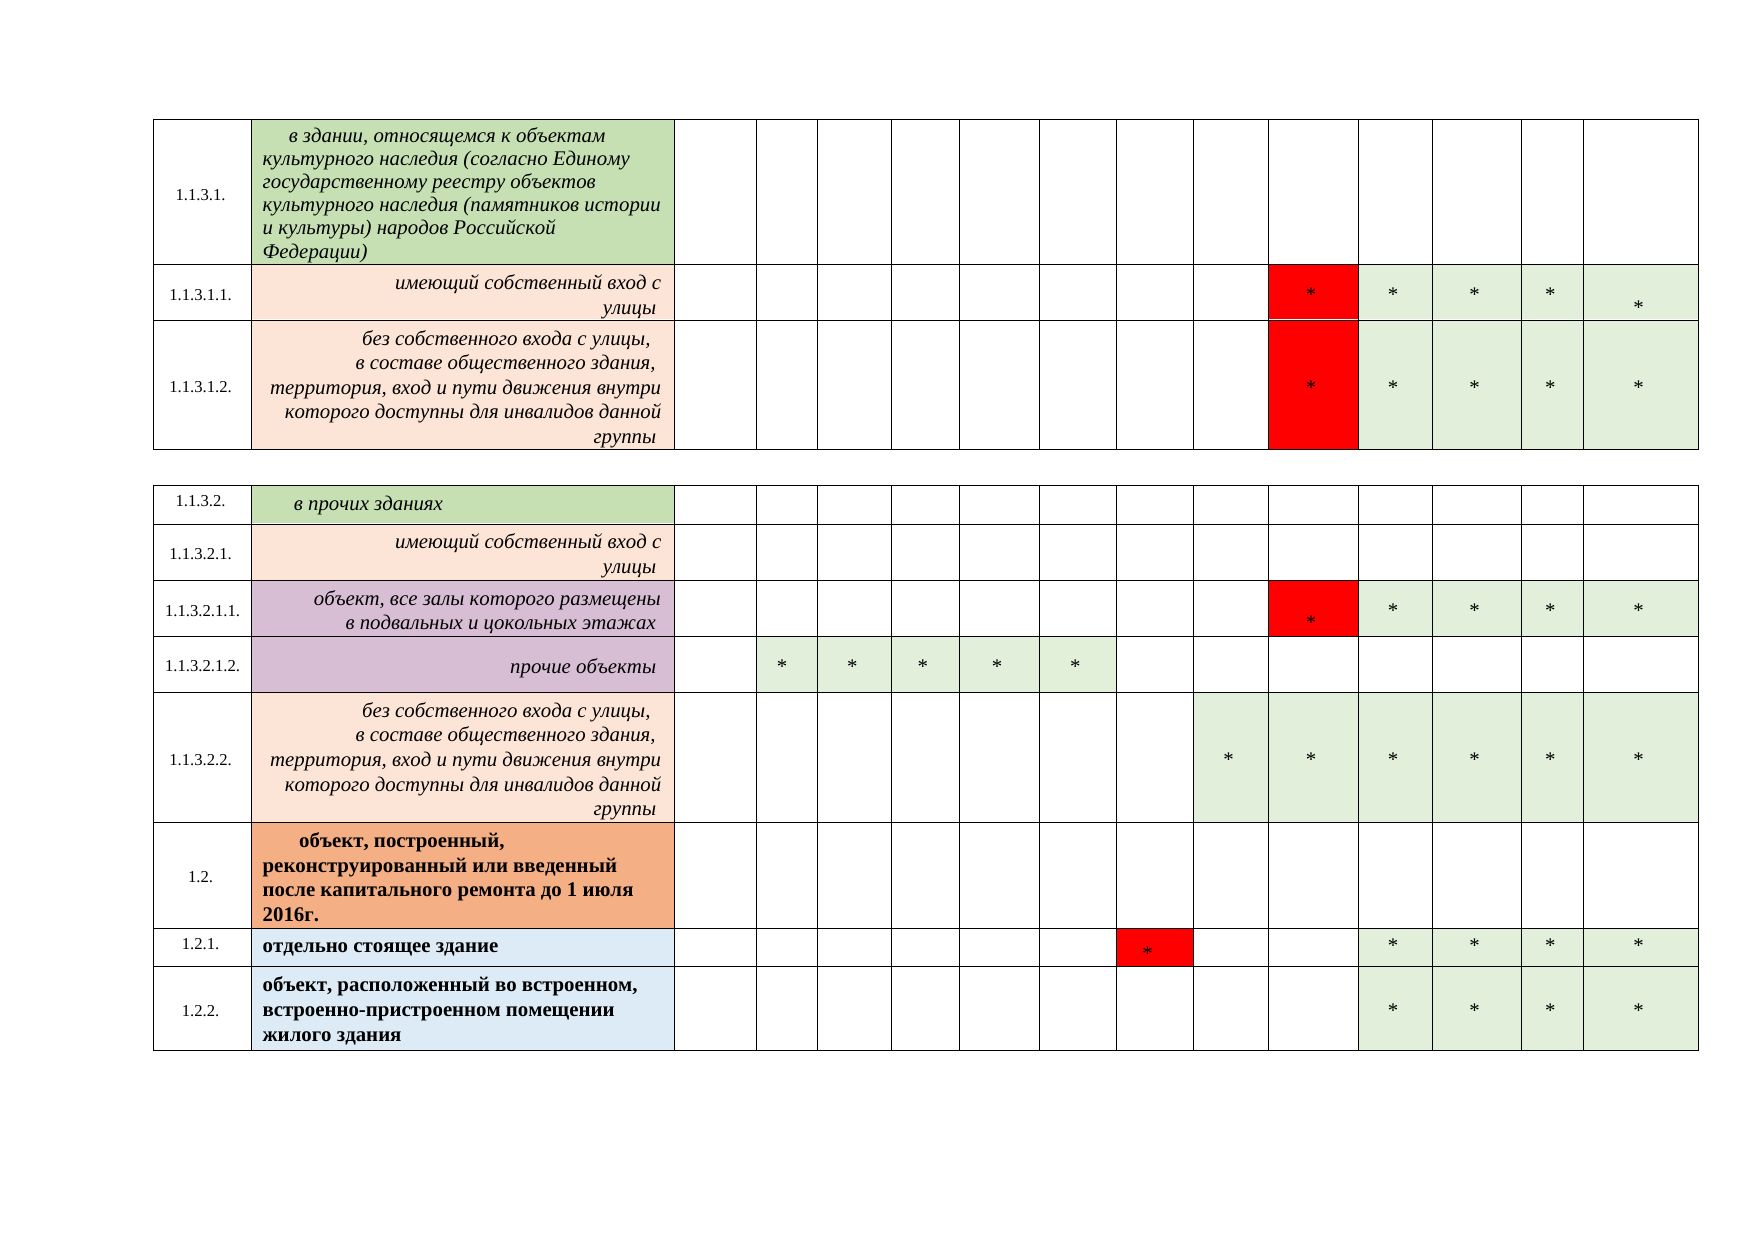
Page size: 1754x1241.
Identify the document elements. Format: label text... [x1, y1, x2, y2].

table_cell [757, 581, 817, 636]
table_cell [675, 929, 756, 966]
table_cell [757, 929, 817, 966]
table_cell * [1269, 693, 1358, 822]
table_cell [1040, 525, 1116, 580]
table_cell [1194, 929, 1268, 966]
table_cell * [1433, 693, 1521, 822]
table_header [757, 486, 817, 523]
table_cell [818, 693, 891, 822]
table_cell [892, 321, 959, 449]
table_cell [892, 265, 959, 319]
table_cell * [1522, 581, 1583, 636]
table_cell 1.1.3.2.2. [154, 693, 251, 822]
table_cell * [1359, 929, 1432, 966]
table_cell [675, 823, 756, 928]
table_cell [818, 967, 891, 1050]
table_cell [1522, 823, 1583, 928]
table_cell [892, 581, 959, 636]
table_cell * [1433, 581, 1521, 636]
table_header [1040, 486, 1116, 523]
table_cell [1194, 581, 1268, 636]
table_cell [757, 693, 817, 822]
table_cell [1433, 120, 1521, 264]
table_cell * [1584, 265, 1698, 319]
table_cell [1117, 581, 1193, 636]
table_cell [1269, 823, 1358, 928]
table_cell [818, 929, 891, 966]
table_cell * [1269, 265, 1358, 319]
table_cell [960, 929, 1039, 966]
table_cell * [1433, 321, 1521, 449]
table_cell [892, 120, 959, 264]
table_cell [818, 581, 891, 636]
table_cell * [1433, 929, 1521, 966]
table_cell [1117, 525, 1193, 580]
table_cell [1117, 967, 1193, 1050]
table_cell имеющий собственный вход с улицы [252, 265, 674, 319]
table_cell * [1522, 967, 1583, 1050]
table_cell [675, 120, 756, 264]
table_cell [818, 823, 891, 928]
table_cell [960, 967, 1039, 1050]
table_cell [1194, 321, 1268, 449]
table_cell 1.2.2. [154, 967, 251, 1050]
table_cell [960, 525, 1039, 580]
table_cell без собственного входа с улицы, в составе общественного здания, территория, вход и пути движения внутри которого доступны для инвалидов данной группы [252, 321, 674, 449]
table_cell 1.1.3.2.1.2. [154, 637, 251, 692]
table_cell [1117, 120, 1193, 264]
table_cell [1194, 525, 1268, 580]
table_cell [1040, 120, 1116, 264]
table_header [818, 486, 891, 523]
table_cell * [1040, 637, 1116, 692]
table_header 1.1.3.2. [154, 486, 251, 523]
table_cell [1194, 265, 1268, 319]
table_cell [1040, 929, 1116, 966]
table_cell * [1194, 693, 1268, 822]
table_cell [1117, 321, 1193, 449]
table_header [1117, 486, 1193, 523]
table_cell [1359, 637, 1432, 692]
table_cell 1.2.1. [154, 929, 251, 966]
table_cell [1433, 525, 1521, 580]
table_cell [892, 929, 959, 966]
table_cell * [1117, 929, 1193, 966]
table_cell * [1522, 693, 1583, 822]
table_header [675, 486, 756, 523]
table_cell [1117, 637, 1193, 692]
table_cell [818, 120, 891, 264]
table_header [960, 486, 1039, 523]
table_cell * [1359, 321, 1432, 449]
table_cell объект, построенный, реконструированный или введенный после капитального ремонта до 1 июля 2016г. [252, 823, 674, 928]
table_cell [1040, 321, 1116, 449]
table_header в прочих зданиях [252, 486, 674, 523]
table_cell [1269, 120, 1358, 264]
table_header [1433, 486, 1521, 523]
table_cell [960, 823, 1039, 928]
table_cell [1584, 525, 1698, 580]
table_cell [1522, 525, 1583, 580]
table_cell [960, 693, 1039, 822]
table_header [1522, 486, 1583, 523]
table_header [1269, 486, 1358, 523]
table_cell [1117, 693, 1193, 822]
table_cell [960, 321, 1039, 449]
table_cell [818, 525, 891, 580]
table_cell [892, 967, 959, 1050]
table_cell * [1269, 321, 1358, 449]
table_cell * [1359, 581, 1432, 636]
table_cell [675, 581, 756, 636]
table_cell 1.1.3.2.1.1. [154, 581, 251, 636]
table_cell [1269, 525, 1358, 580]
table_cell 1.1.3.1. [154, 120, 251, 264]
table_cell * [1522, 321, 1583, 449]
table_cell 1.1.3.2.1. [154, 525, 251, 580]
table_cell [892, 693, 959, 822]
table_cell [960, 265, 1039, 319]
table_cell [1584, 120, 1698, 264]
table_cell [1359, 823, 1432, 928]
table_cell [1040, 265, 1116, 319]
table_cell [757, 525, 817, 580]
table_cell * [1433, 967, 1521, 1050]
table_cell [675, 265, 756, 319]
table_cell [757, 120, 817, 264]
table_cell [1359, 120, 1432, 264]
table_cell * [892, 637, 959, 692]
table_cell [1194, 637, 1268, 692]
table_cell [1040, 823, 1116, 928]
table_cell 1.1.3.1.2. [154, 321, 251, 449]
table_cell * [1584, 929, 1698, 966]
table_cell * [1359, 265, 1432, 319]
table_cell [1194, 823, 1268, 928]
table_cell [1433, 637, 1521, 692]
table_header [1584, 486, 1698, 523]
table_cell * [1584, 321, 1698, 449]
table_cell объект, все залы которого размещены в подвальных и цокольных этажах [252, 581, 674, 636]
table_cell объект, расположенный во встроенном, встроенно-пристроенном помещении жилого здания [252, 967, 674, 1050]
table_cell отдельно стоящее здание [252, 929, 674, 966]
table_cell * [1584, 693, 1698, 822]
table_cell [1522, 637, 1583, 692]
table_cell [675, 693, 756, 822]
table_header [1359, 486, 1432, 523]
table_cell * [960, 637, 1039, 692]
table_cell 1.1.3.1.1. [154, 265, 251, 319]
table_cell [1269, 967, 1358, 1050]
table_cell [1269, 637, 1358, 692]
table_cell [675, 637, 756, 692]
table_cell [1269, 929, 1358, 966]
table_cell имеющий собственный вход с улицы [252, 525, 674, 580]
table_cell прочие объекты [252, 637, 674, 692]
table_cell [675, 967, 756, 1050]
table_cell [675, 321, 756, 449]
table_cell [1359, 525, 1432, 580]
table_cell [892, 823, 959, 928]
table_cell [675, 525, 756, 580]
table_cell [757, 321, 817, 449]
table_cell [1194, 967, 1268, 1050]
table_cell [818, 321, 891, 449]
table_cell [1194, 120, 1268, 264]
table_header [892, 486, 959, 523]
table_cell [757, 823, 817, 928]
table_cell * [818, 637, 891, 692]
table_cell * [1522, 929, 1583, 966]
table_cell * [1359, 693, 1432, 822]
table_cell [757, 967, 817, 1050]
table_cell [1117, 823, 1193, 928]
table_cell [757, 265, 817, 319]
table_cell [818, 265, 891, 319]
table_cell [892, 525, 959, 580]
table_cell * [1584, 581, 1698, 636]
table_cell без собственного входа с улицы, в составе общественного здания, территория, вход и пути движения внутри которого доступны для инвалидов данной группы [252, 693, 674, 822]
table_cell [960, 581, 1039, 636]
table_cell [1040, 581, 1116, 636]
table_cell * [1269, 581, 1358, 636]
table_cell 1.2. [154, 823, 251, 928]
table_cell * [757, 637, 817, 692]
table_header [1194, 486, 1268, 523]
table_cell * [1522, 265, 1583, 319]
table_cell [1522, 120, 1583, 264]
table_cell [1433, 823, 1521, 928]
table_cell * [1433, 265, 1521, 319]
table_cell [1117, 265, 1193, 319]
table_cell в здании, относящемся к объектам культурного наследия (согласно Единому государственному реестру объектов культурного наследия (памятников истории и культуры) народов Российской Федерации) [252, 120, 674, 264]
table_cell [1040, 693, 1116, 822]
table_cell * [1359, 967, 1432, 1050]
table_cell [960, 120, 1039, 264]
table_cell [1584, 637, 1698, 692]
table_cell [1584, 823, 1698, 928]
table_cell [1040, 967, 1116, 1050]
table_cell * [1584, 967, 1698, 1050]
